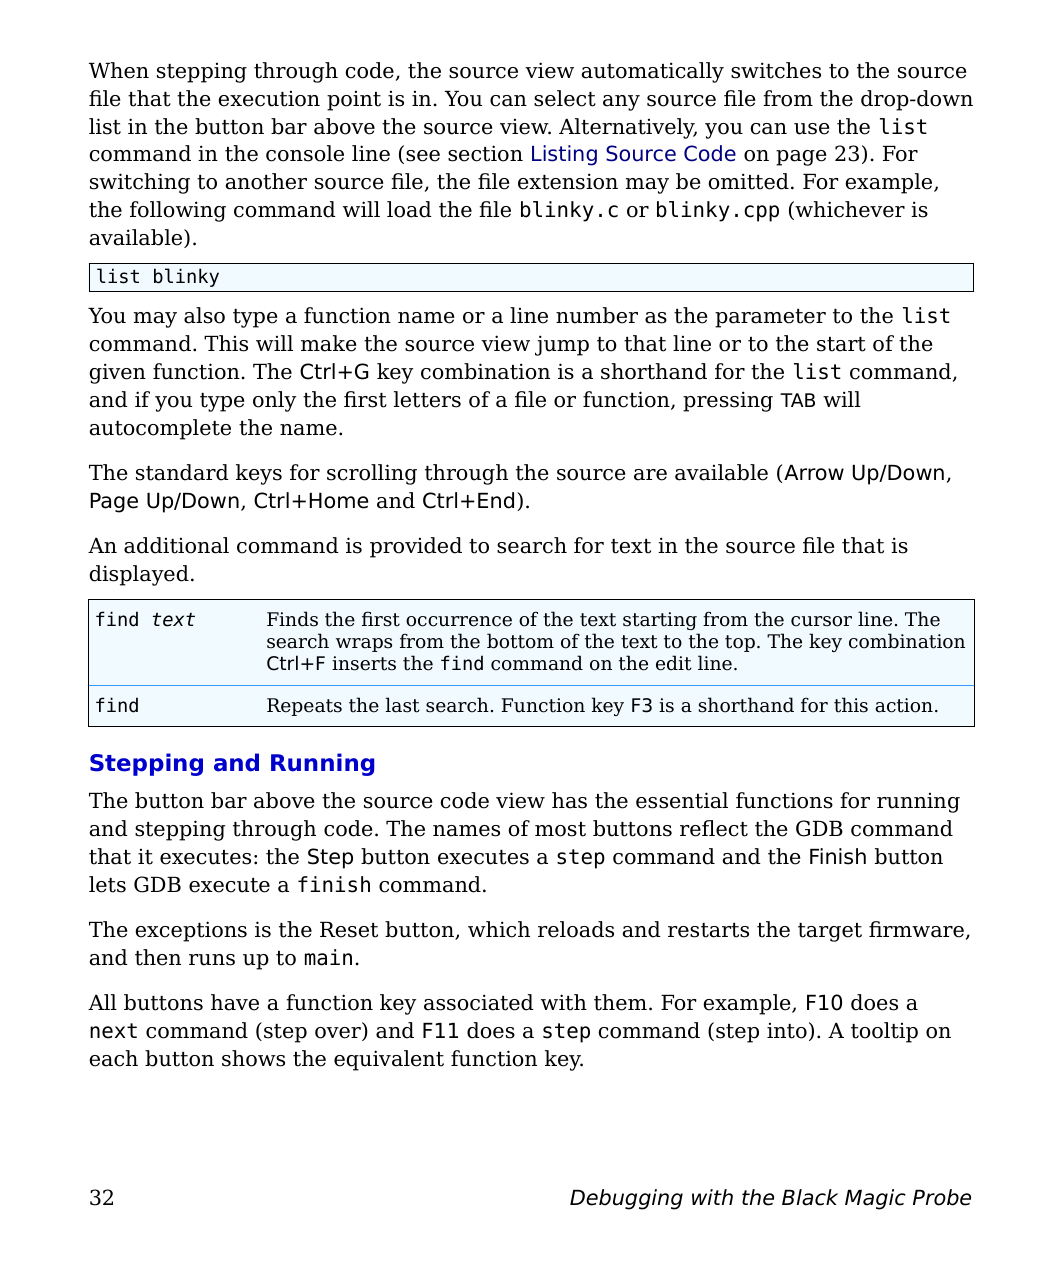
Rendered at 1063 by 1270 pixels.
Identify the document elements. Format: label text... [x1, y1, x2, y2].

subtitle Stepping and Running [88, 750, 974, 777]
text When stepping through code, the source view automatically switches to the source file that the execution point is in. You can select any source file from the drop-down list in the button bar above the source view. Alternatively, you can use the list command in the console line (see section Listing Source Code on page 23). For switching to another source file, the file extension may be omitted. For example, the following command will load the file blinky.c or blinky.cpp (whichever is available). [88, 59, 974, 250]
text You may also type a function name or a line number as the parameter to the list command. This will make the source view jump to that line or to the start of the given function. The Ctrl+G key combination is a shorthand for the list command, and if you type only the first letters of a file or function, pressing TAB will autocomplete the name. [88, 304, 974, 440]
text The button bar above the source code view has the essential functions for running and stepping through code. The names of most buttons reflect the GDB command that it executes: the Step button executes a step command and the Finish button lets GDB execute a finish command. [88, 789, 974, 897]
text The standard keys for scrolling through the source are available (Arrow Up/Down, Page Up/Down, Ctrl+Home and Ctrl+End). [88, 461, 974, 513]
text The exceptions is the Reset button, which reloads and restarts the target firmware, and then runs up to main. [88, 918, 974, 970]
text An additional command is provided to search for text in the source file that is displayed. [88, 534, 974, 587]
table_cell find [89, 686, 260, 726]
text All buttons have a function key associated with them. For example, F10 does a next command (step over) and F11 does a step command (step into). A tooltip on each button shows the equivalent function key. [88, 991, 974, 1071]
text list blinky [90, 264, 973, 291]
table_header Finds the first occurrence of the text starting from the cursor line. The search wraps from the bottom of the text to the top. The key combination Ctrl+F inserts the find command on the edit line. [260, 600, 974, 684]
table_cell Repeats the last search. Function key F3 is a shorthand for this action. [260, 686, 974, 726]
table_header find text [89, 600, 260, 684]
